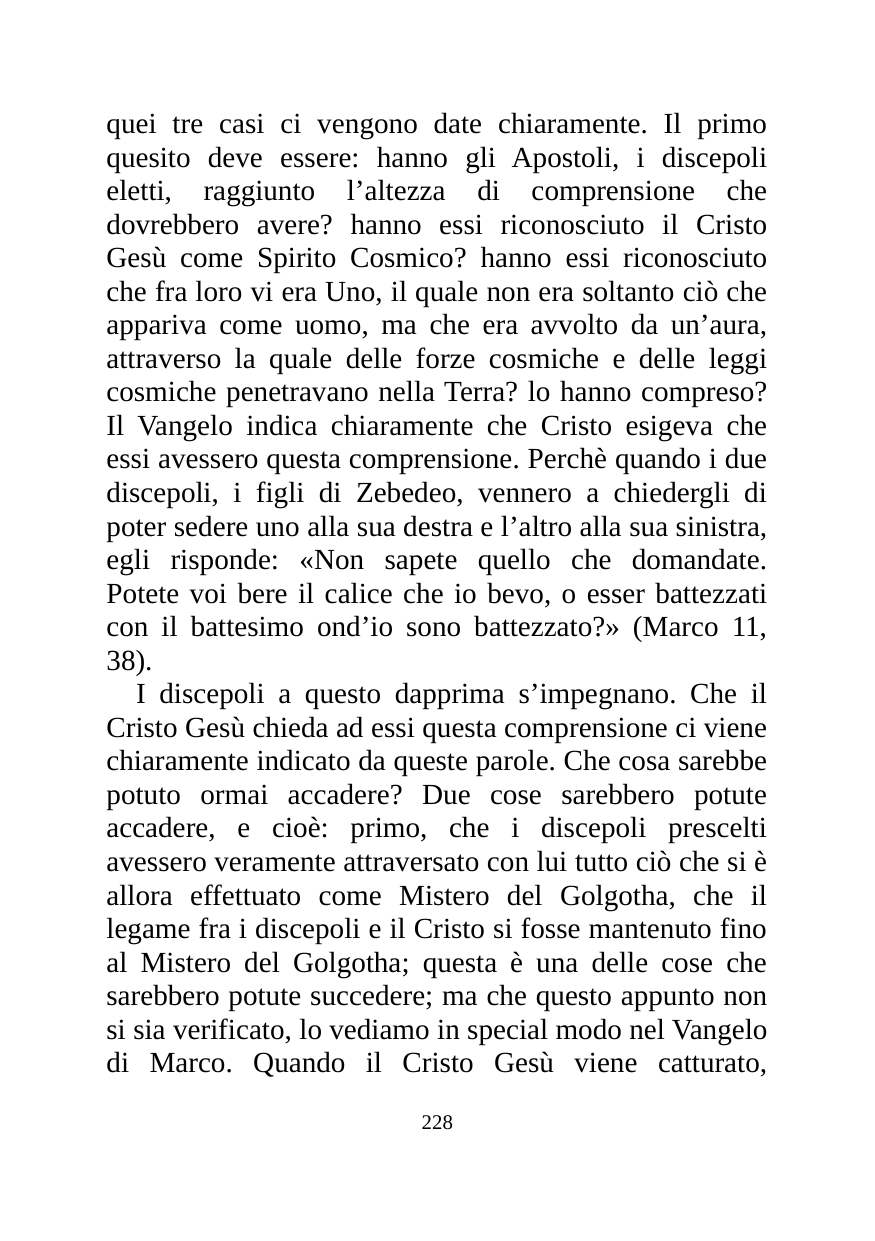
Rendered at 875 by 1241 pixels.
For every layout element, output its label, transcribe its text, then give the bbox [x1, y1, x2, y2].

text I discepoli a questo dapprima s’impegnano. Che il Cristo Gesù chieda ad essi questa comprensione ci viene chiaramente indicato da queste parole. Che cosa sarebbe potuto ormai accadere? Due cose sarebbero potute accadere, e cioè: primo, che i discepoli prescelti avessero veramente attraversato con lui tutto ciò che si è allora effettuato come Mistero del Golgotha, che il legame fra i discepoli e il Cristo si fosse mantenuto fino al Mistero del Golgotha; questa è una delle cose che sarebbero potute succedere; ma che questo appunto non si sia verificato, lo vediamo in special modo nel Vangelo di Marco. Quando il Cristo Gesù viene catturato, [106, 676, 768, 1079]
text quei tre casi ci vengono date chiaramente. Il primo quesito deve essere: hanno gli Apostoli, i discepoli eletti, raggiunto l’altezza di comprensione che dovrebbero avere? hanno essi riconosciuto il Cristo Gesù come Spirito Cosmico? hanno essi riconosciuto che fra loro vi era Uno, il quale non era soltanto ciò che appariva come uomo, ma che era avvolto da un’aura, attraverso la quale delle forze cosmiche e delle leggi cosmiche penetravano nella Terra? lo hanno compreso? Il Vangelo indica chiaramente che Cristo esigeva che essi avessero questa comprensione. Perchè quando i due discepoli, i figli di Zebedeo, vennero a chiedergli di poter sedere uno alla sua destra e l’altro alla sua sinistra, egli risponde: «Non sapete quello che domandate. Potete voi bere il calice che io bevo, o esser battezzati con il battesimo ond’io sono battezzato?» (Marco 11, 38). [106, 106, 768, 676]
